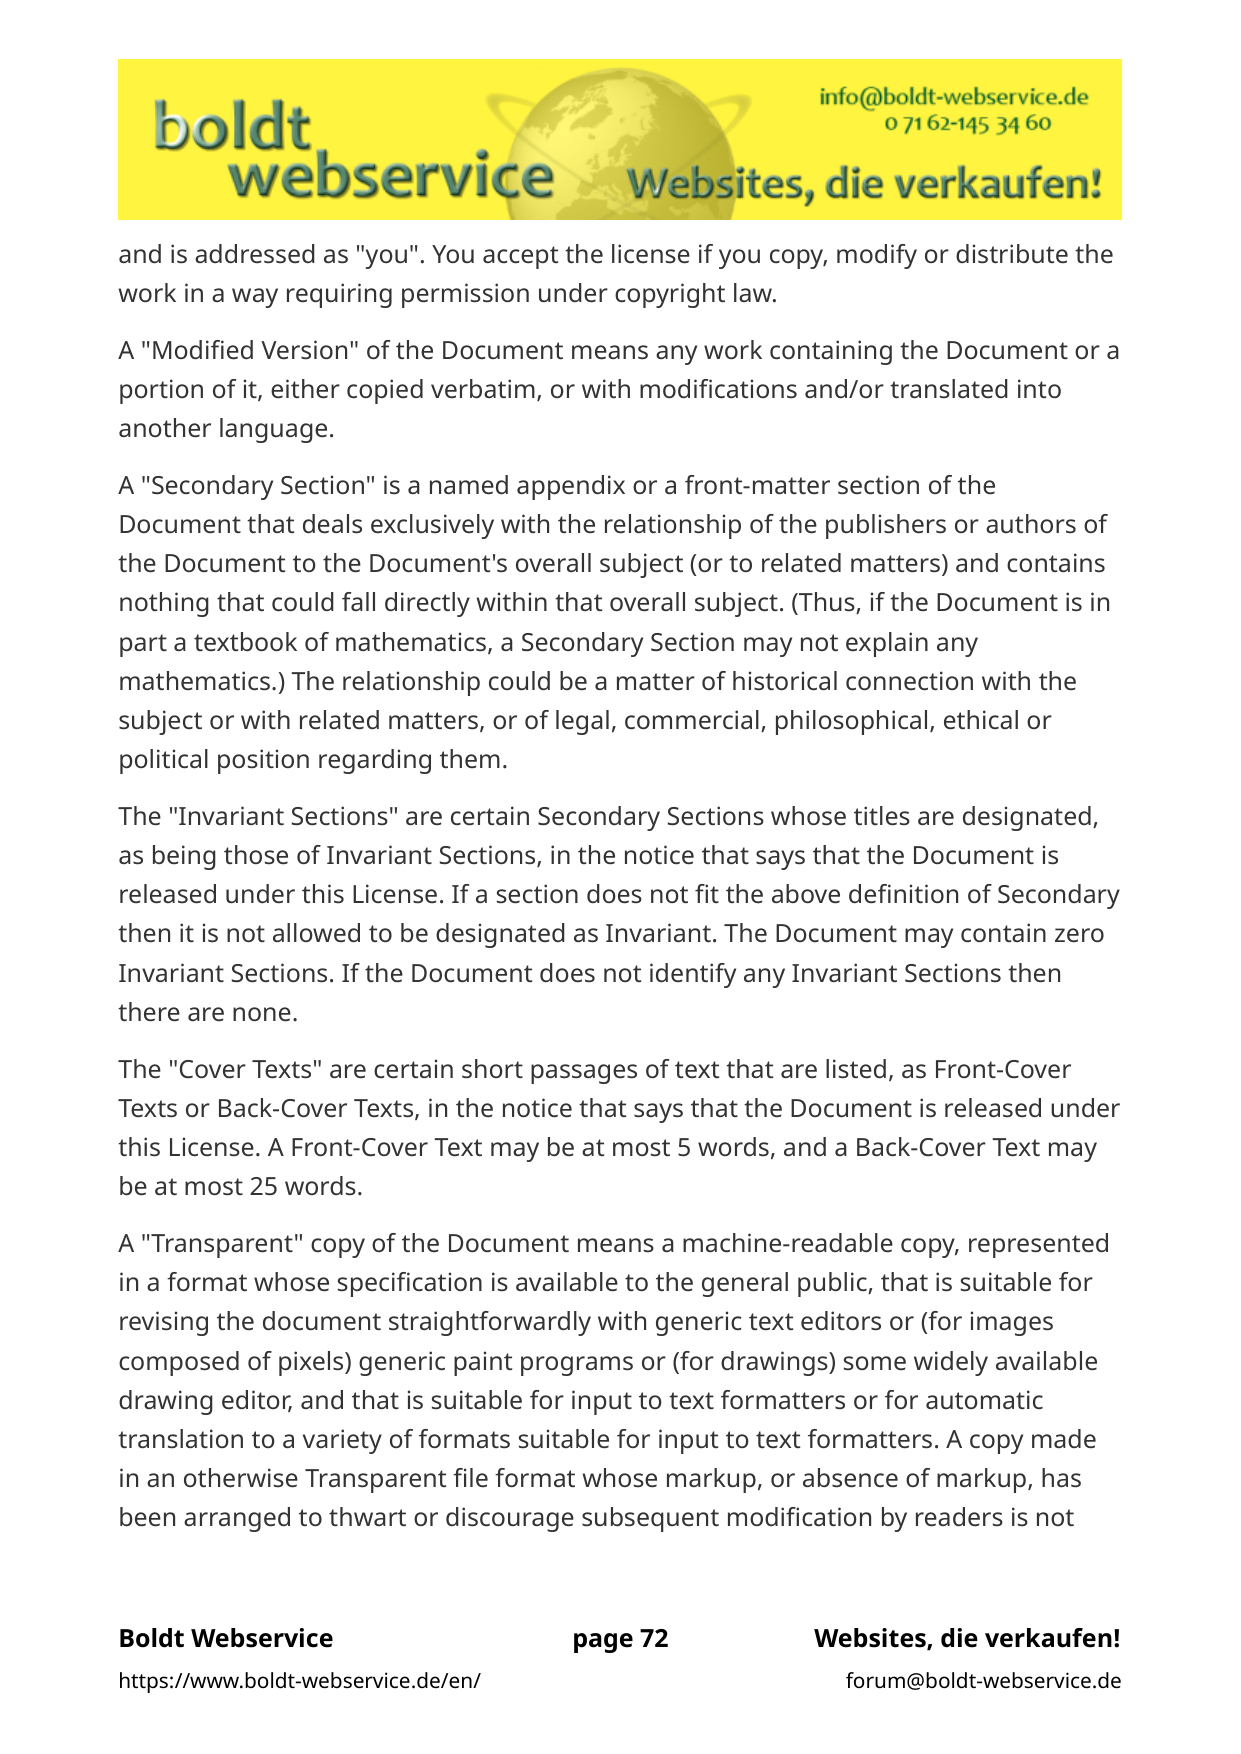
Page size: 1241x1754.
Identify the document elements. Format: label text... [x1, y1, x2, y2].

text A "Transparent" copy of the Document means a machine-readable copy, represented in a format whose specification is available to the general public, that is suitable for revising the document straightforwardly with generic text editors or (for images composed of pixels) generic paint programs or (for drawings) some widely available drawing editor, and that is suitable for input to text formatters or for automatic translation to a variety of formats suitable for input to text formatters. A copy made in an otherwise Transparent file format whose markup, or absence of markup, has been arranged to thwart or discourage subsequent modification by readers is not [118, 1226, 1122, 1534]
text The "Cover Texts" are certain short passages of text that are listed, as Front-Cover Texts or Back-Cover Texts, in the notice that says that the Document is released under this License. A Front-Cover Text may be at most 5 words, and a Back-Cover Text may be at most 25 words. [118, 1051, 1122, 1203]
text and is addressed as "you". You accept the license if you copy, modify or distribute the work in a way requiring permission under copyright law. [118, 236, 1122, 309]
text The "Invariant Sections" are certain Secondary Sections whose titles are designated, as being those of Invariant Sections, in the notice that says that the Document is released under this License. If a section does not fit the above definition of Secondary then it is not allowed to be designated as Invariant. The Document may contain zero Invariant Sections. If the Document does not identify any Invariant Sections then there are none. [118, 798, 1122, 1028]
text A "Modified Version" of the Document means any work containing the Document or a portion of it, either copied verbatim, or with modifications and/or translated into another language. [118, 332, 1122, 445]
text A "Secondary Section" is a named appendix or a front-matter section of the Document that deals exclusively with the relationship of the publishers or authors of the Document to the Document's overall subject (or to related matters) and contains nothing that could fall directly within that overall subject. (Thus, if the Document is in part a textbook of mathematics, a Secondary Section may not explain any mathematics.) The relationship could be a matter of historical connection with the subject or with related matters, or of legal, commercial, philosophical, ethical or political position regarding them. [118, 467, 1122, 776]
picture [118, 59, 1123, 220]
